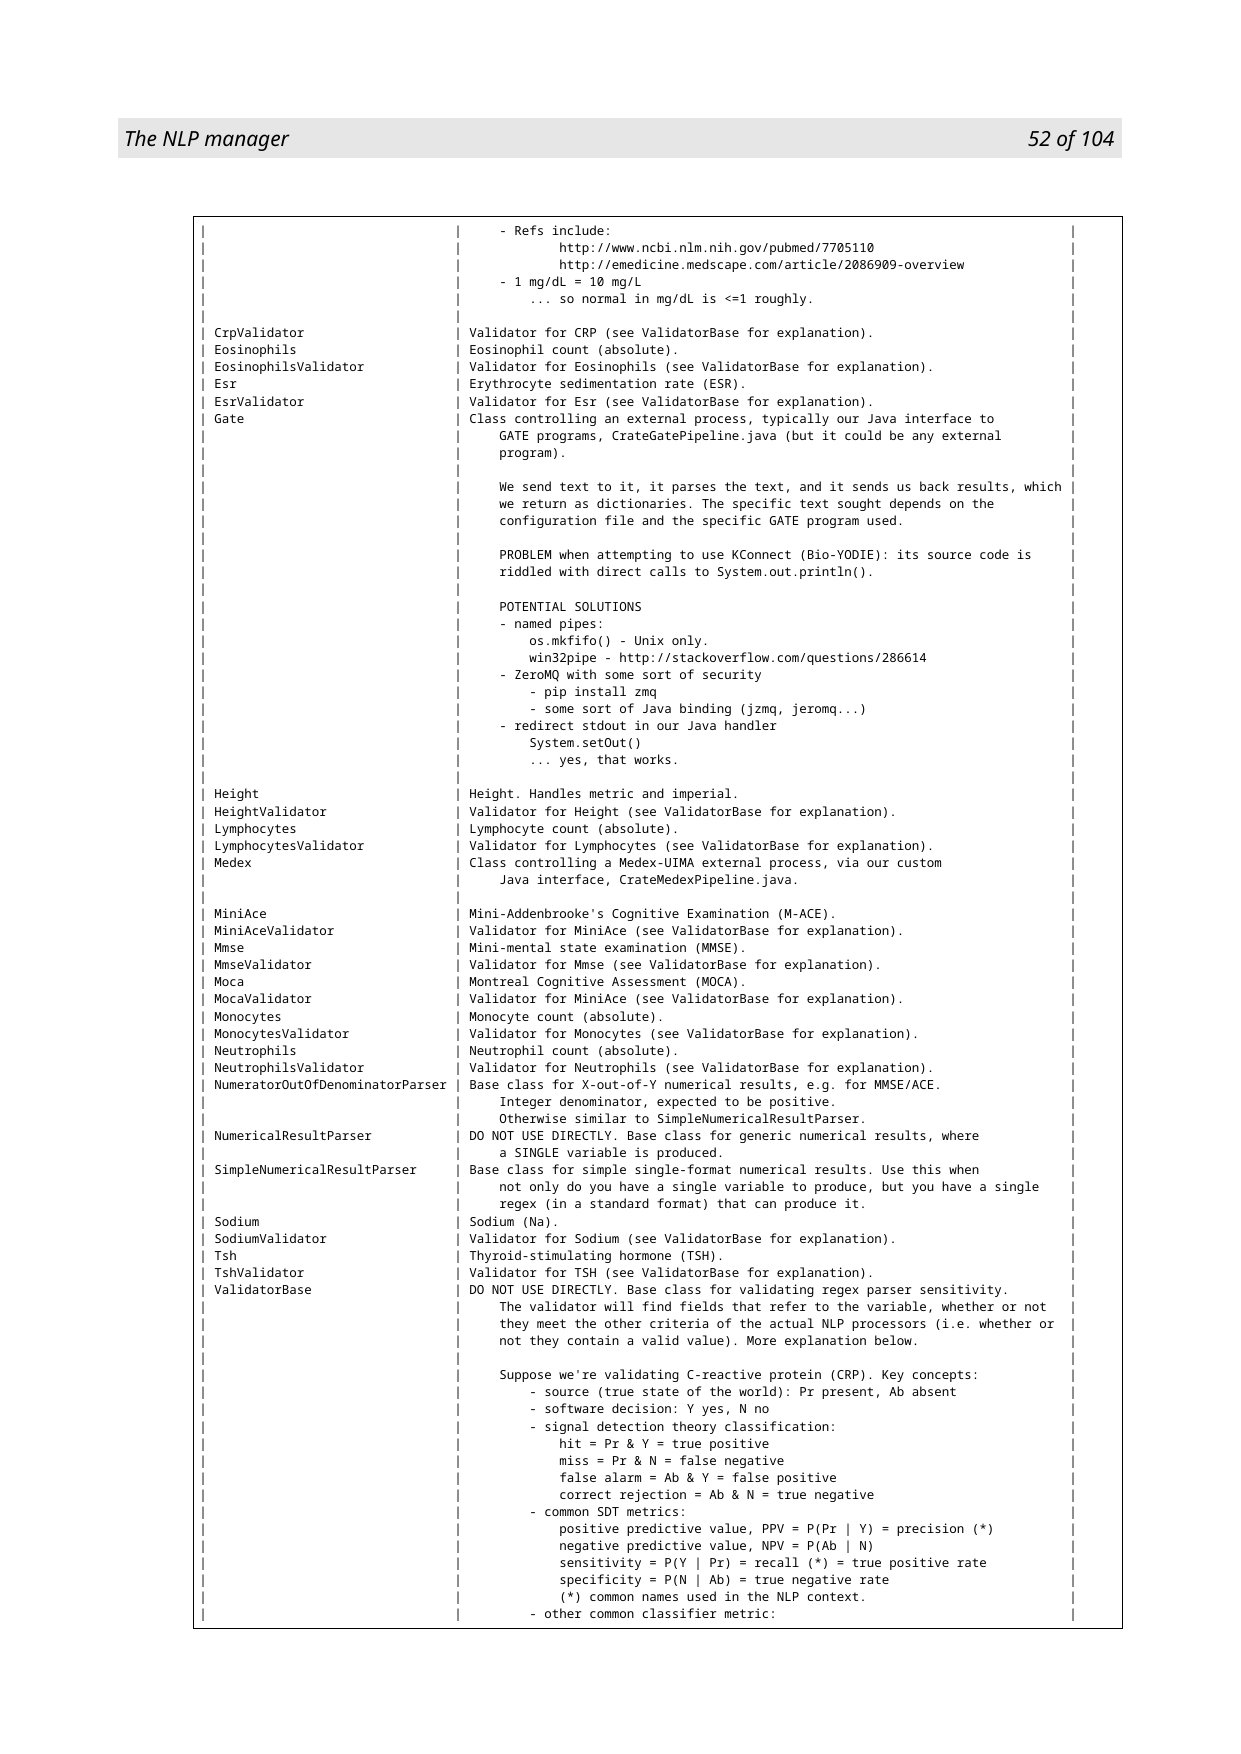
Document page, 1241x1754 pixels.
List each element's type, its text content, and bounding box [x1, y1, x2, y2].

table_header | | - Refs include: | | | http://www.ncbi.nlm.nih.gov/pubmed/7705110 | | | http://emedicine.medscape.com/article/2086909-overview | | | - 1 mg/dL = 10 mg/L | | | ... so normal in mg/dL is <=1 roughly. | | | | | CrpValidator | Validator for CRP (see ValidatorBase for explanation). | | Eosinophils | Eosinophil count (absolute). | | EosinophilsValidator | Validator for Eosinophils (see ValidatorBase for explanation). | | Esr | Erythrocyte sedimentation rate (ESR). | | EsrValidator | Validator for Esr (see ValidatorBase for explanation). | | Gate | Class controlling an external process, typically our Java interface to | | | GATE programs, CrateGatePipeline.java (but it could be any external | | | program). | | | | | | We send text to it, it parses the text, and it sends us back results, which | | | we return as dictionaries. The specific text sought depends on the | | | configuration file and the specific GATE program used. | | | | | | PROBLEM when attempting to use KConnect (Bio-YODIE): its source code is | | | riddled with direct calls to System.out.println(). | | | | | | POTENTIAL SOLUTIONS | | | - named pipes: | | | os.mkfifo() - Unix only. | | | win32pipe - http://stackoverflow.com/questions/286614 | | | - ZeroMQ with some sort of security | | | - pip install zmq | | | - some sort of Java binding (jzmq, jeromq...) | | | - redirect stdout in our Java handler | | | System.setOut() | | | ... yes, that works. | | | | | Height | Height. Handles metric and imperial. | | HeightValidator | Validator for Height (see ValidatorBase for explanation). | | Lymphocytes | Lymphocyte count (absolute). | | LymphocytesValidator | Validator for Lymphocytes (see ValidatorBase for explanation). | | Medex | Class controlling a Medex-UIMA external process, via our custom | | | Java interface, CrateMedexPipeline.java. | | | | | MiniAce | Mini-Addenbrooke's Cognitive Examination (M-ACE). | | MiniAceValidator | Validator for MiniAce (see ValidatorBase for explanation). | | Mmse | Mini-mental state examination (MMSE). | | MmseValidator | Validator for Mmse (see ValidatorBase for explanation). | | Moca | Montreal Cognitive Assessment (MOCA). | | MocaValidator | Validator for MiniAce (see ValidatorBase for explanation). | | Monocytes | Monocyte count (absolute). | | MonocytesValidator | Validator for Monocytes (see ValidatorBase for explanation). | | Neutrophils | Neutrophil count (absolute). | | NeutrophilsValidator | Validator for Neutrophils (see ValidatorBase for explanation). | | NumeratorOutOfDenominatorParser | Base class for X-out-of-Y numerical results, e.g. for MMSE/ACE. | | | Integer denominator, expected to be positive. | | | Otherwise similar to SimpleNumericalResultParser. | | NumericalResultParser | DO NOT USE DIRECTLY. Base class for generic numerical results, where | | | a SINGLE variable is produced. | | SimpleNumericalResultParser | Base class for simple single-format numerical results. Use this when | | | not only do you have a single variable to produce, but you have a single | | | regex (in a standard format) that can produce it. | | Sodium | Sodium (Na). | | SodiumValidator | Validator for Sodium (see ValidatorBase for explanation). | | Tsh | Thyroid-stimulating hormone (TSH). | | TshValidator | Validator for TSH (see ValidatorBase for explanation). | | ValidatorBase | DO NOT USE DIRECTLY. Base class for validating regex parser sensitivity. | | | The validator will find fields that refer to the variable, whether or not | | | they meet the other criteria of the actual NLP processors (i.e. whether or | | | not they contain a valid value). More explanation below. | | | | | | Suppose we're validating C-reactive protein (CRP). Key concepts: | | | - source (true state of the world): Pr present, Ab absent | | | - software decision: Y yes, N no | | | - signal detection theory classification: | | | hit = Pr & Y = true positive | | | miss = Pr & N = false negative | | | false alarm = Ab & Y = false positive | | | correct rejection = Ab & N = true negative | | | - common SDT metrics: | | | positive predictive value, PPV = P(Pr | Y) = precision (*) | | | negative predictive value, NPV = P(Ab | N) | | | sensitivity = P(Y | Pr) = recall (*) = true positive rate | | | specificity = P(N | Ab) = true negative rate | | | (*) common names used in the NLP context. | | | - other common classifier metric: | [194, 217, 1122, 1628]
